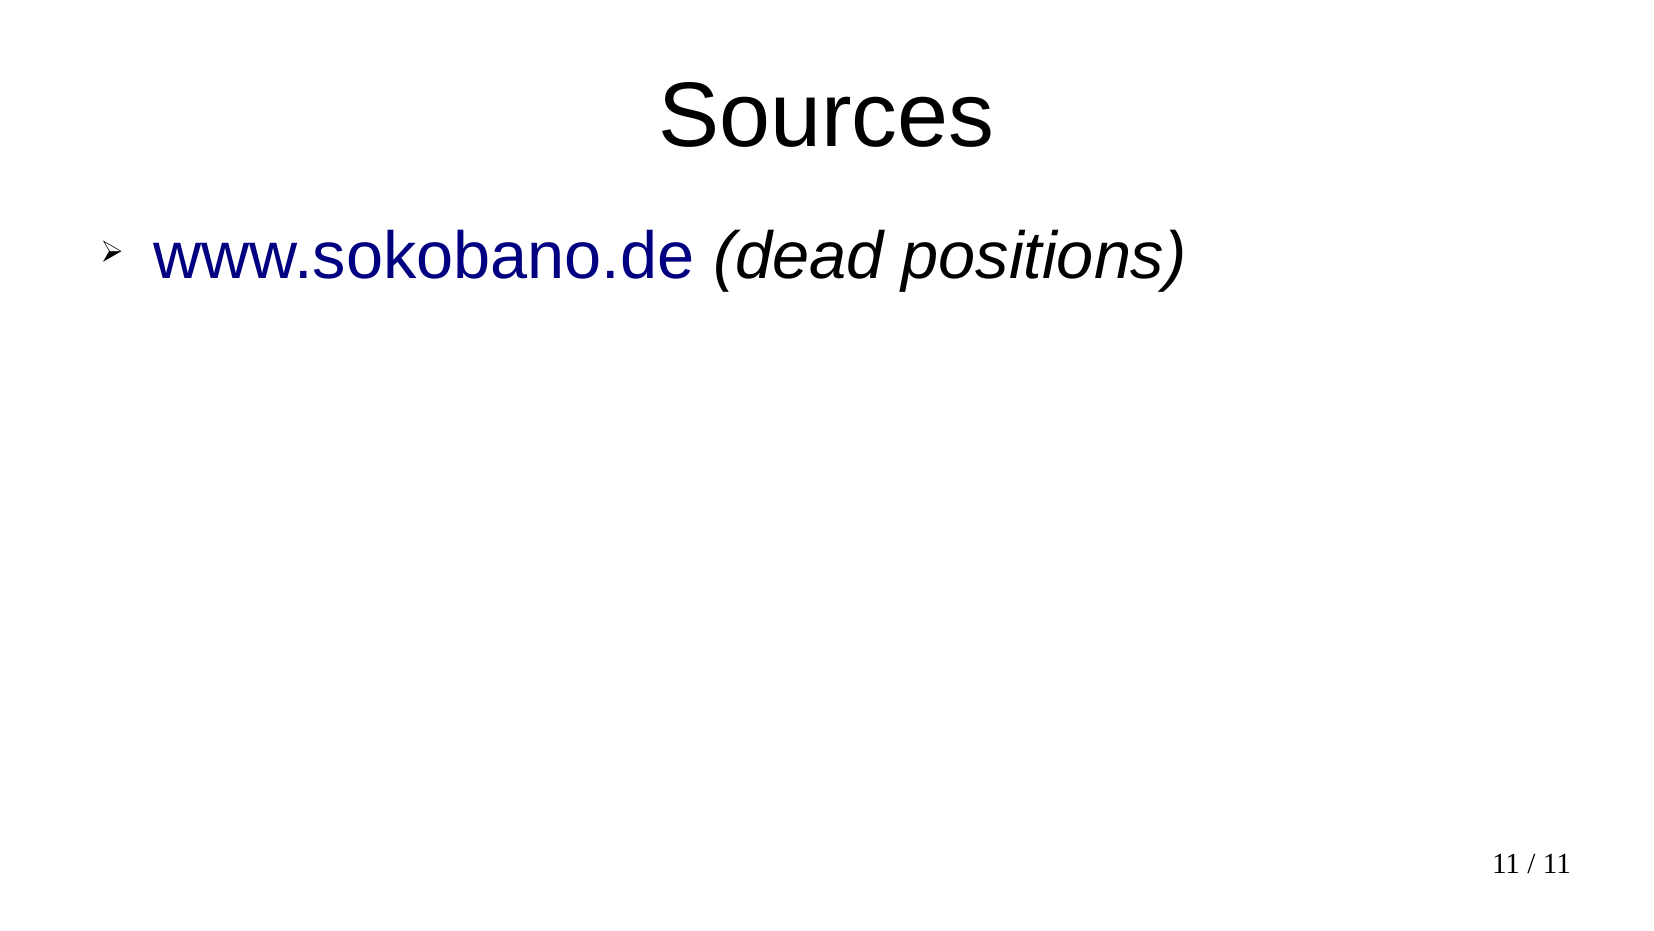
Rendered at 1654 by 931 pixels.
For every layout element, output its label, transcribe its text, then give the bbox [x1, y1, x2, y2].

title Sources [82, 37, 1571, 193]
list www.sokobano.de (dead positions) [82, 217, 1571, 758]
